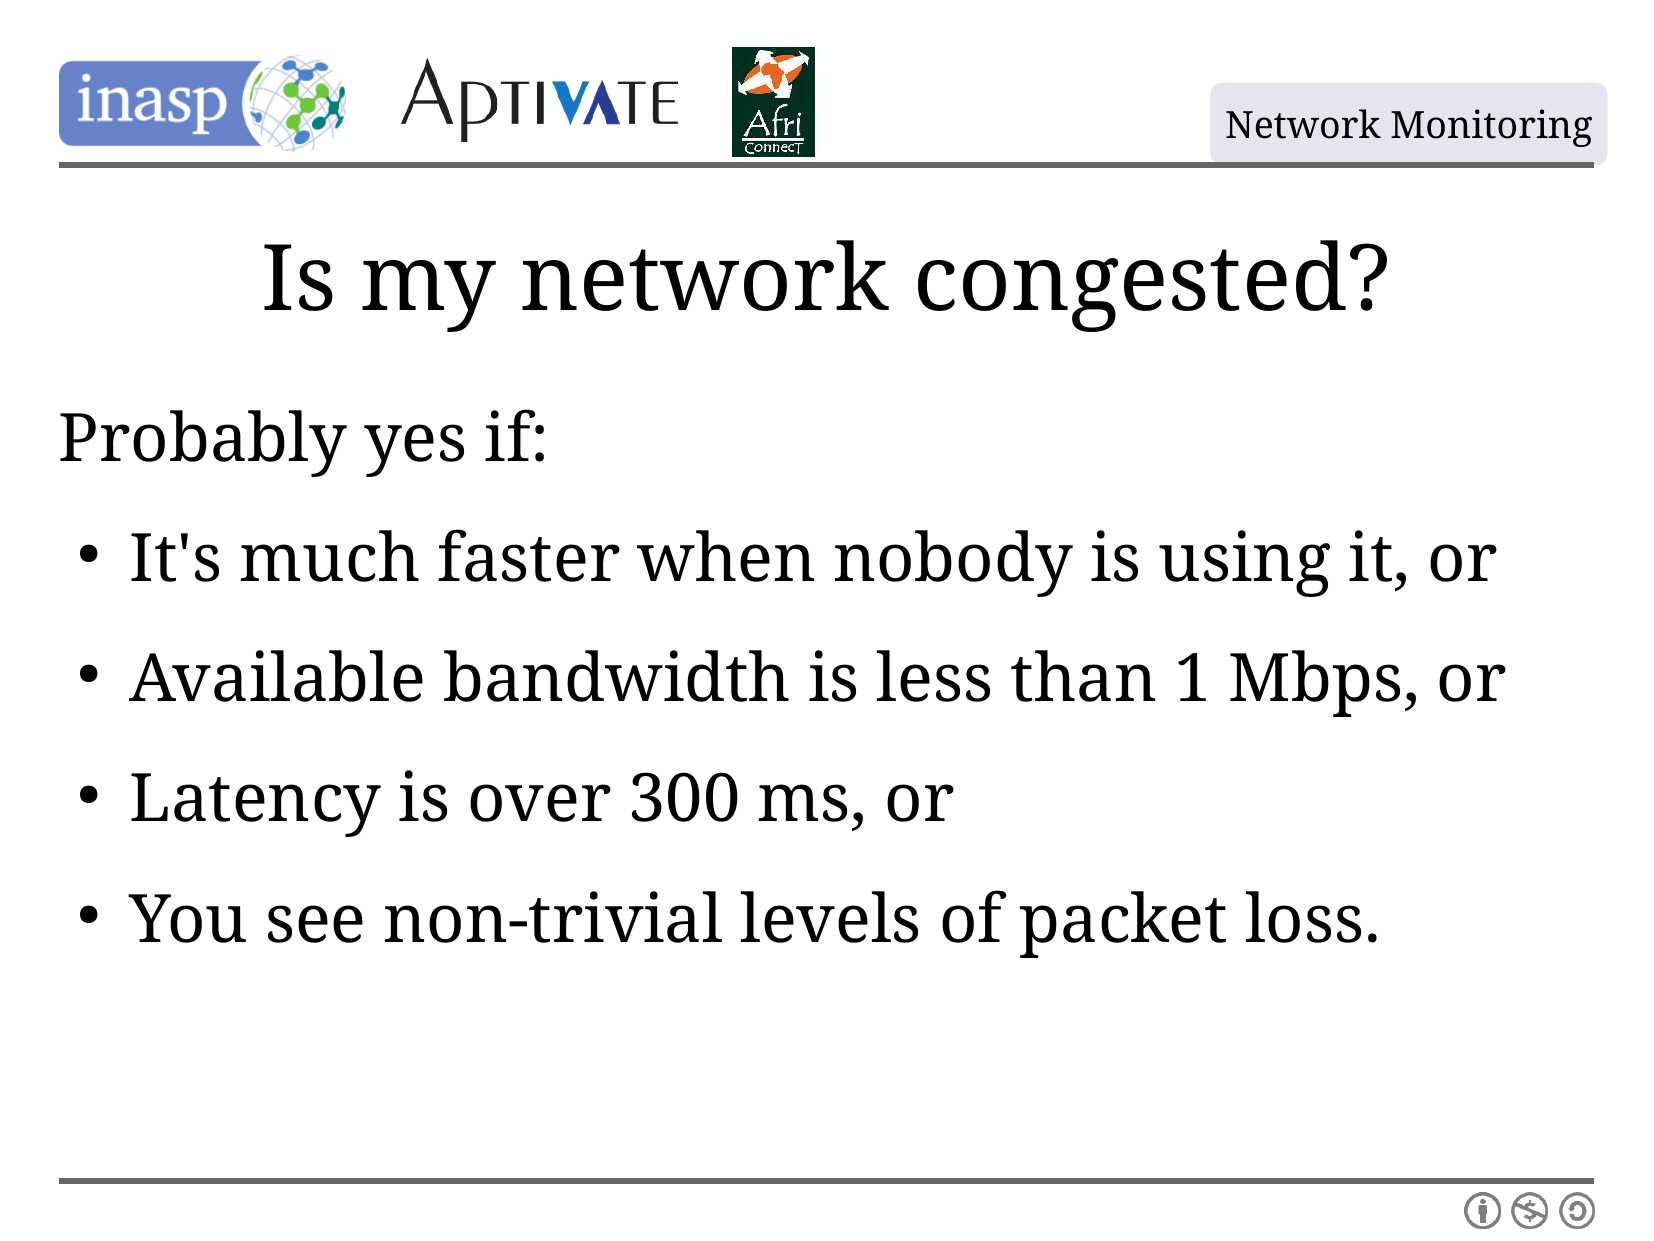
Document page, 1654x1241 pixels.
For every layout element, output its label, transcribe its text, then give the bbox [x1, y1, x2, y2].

title Is my network congested? [59, 212, 1595, 343]
picture [401, 58, 678, 142]
picture [1511, 1192, 1548, 1229]
picture [732, 47, 815, 157]
list Probably yes if: It's much faster when nobody is using it, or Available bandwidth is less than 1 Mbps, or Latency is over 300 ms, or You see non-trivial levels of packet loss. [59, 389, 1595, 1109]
picture [1559, 1192, 1595, 1229]
picture [1464, 1192, 1501, 1229]
picture [59, 47, 355, 160]
